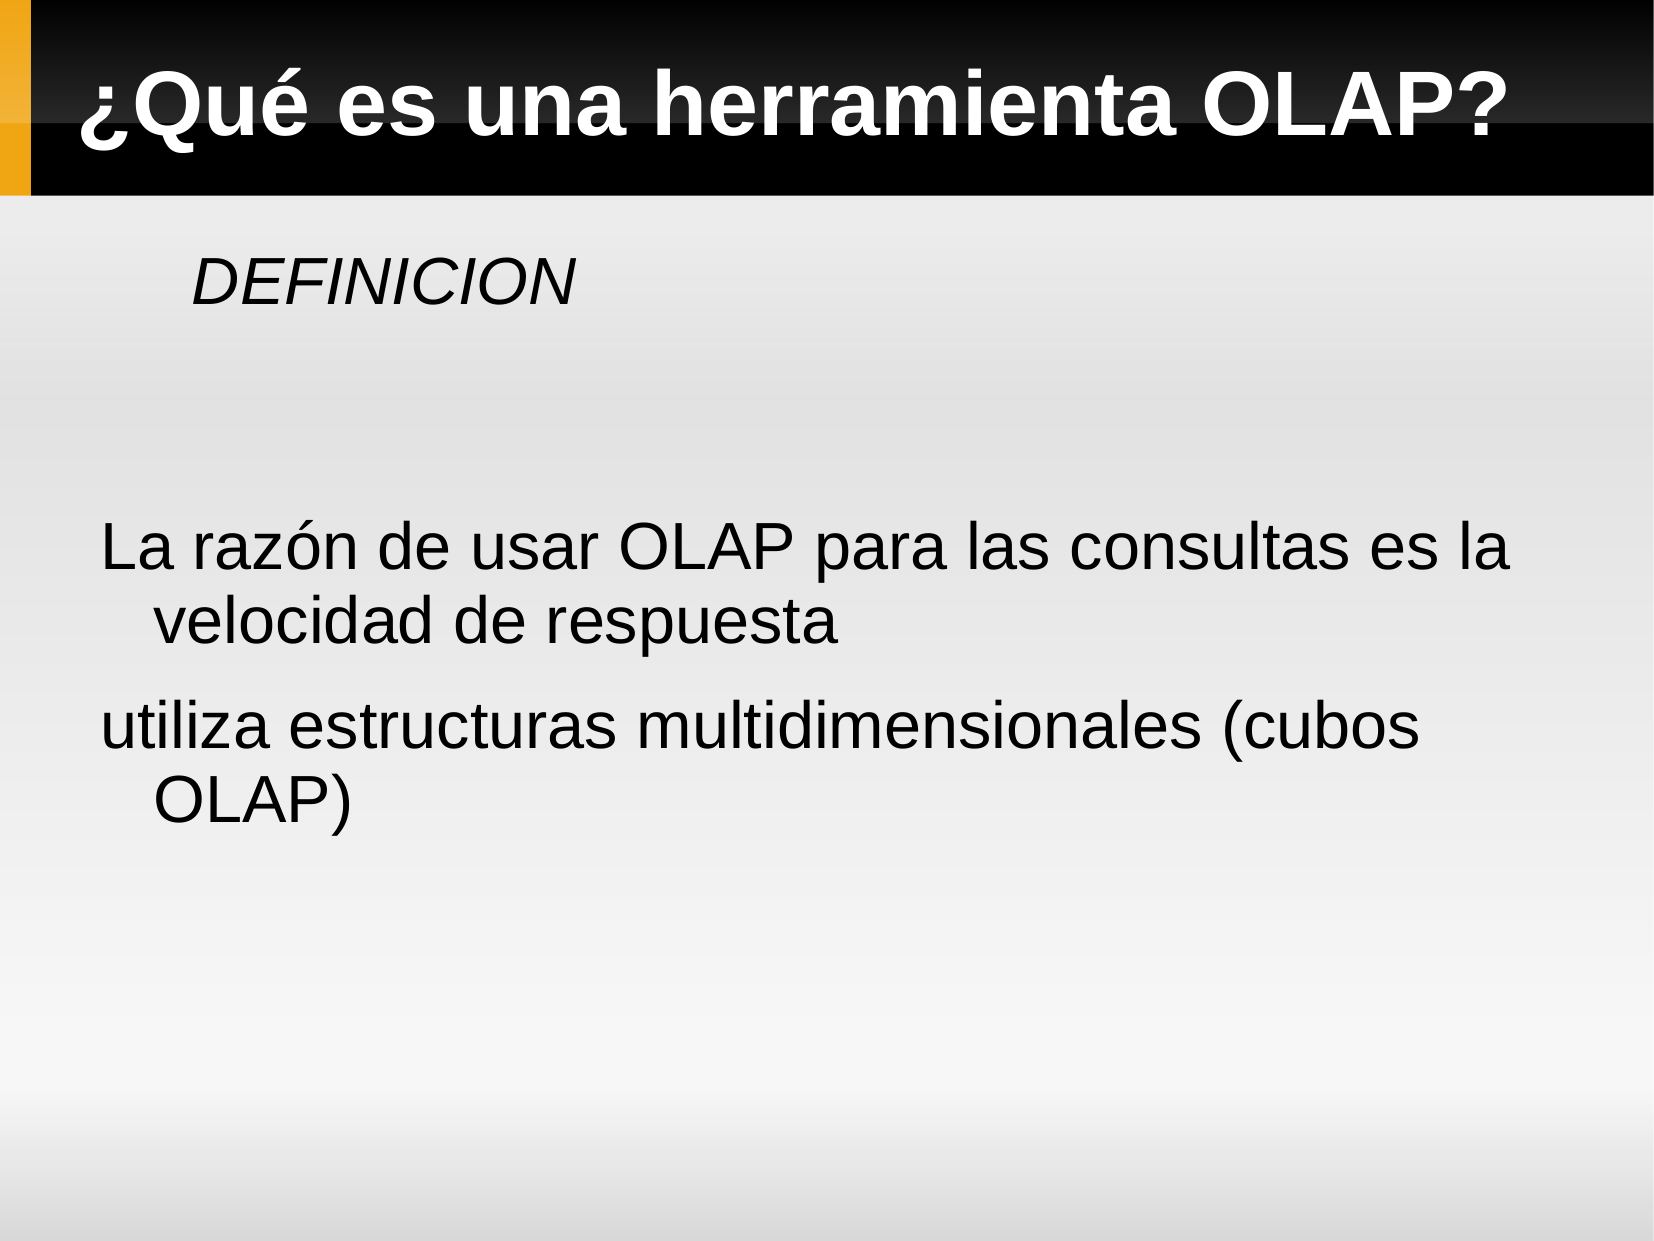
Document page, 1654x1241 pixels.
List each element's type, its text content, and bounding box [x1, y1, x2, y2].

picture [0, 0, 1654, 1241]
title ¿Qué es una herramienta OLAP? [76, 0, 1565, 208]
text_box DEFINICION [177, 236, 591, 326]
list La razón de usar OLAP para las consultas es la velocidad de respuesta utiliza estructuras multidimensionales (cubos OLAP) [82, 508, 1571, 1241]
